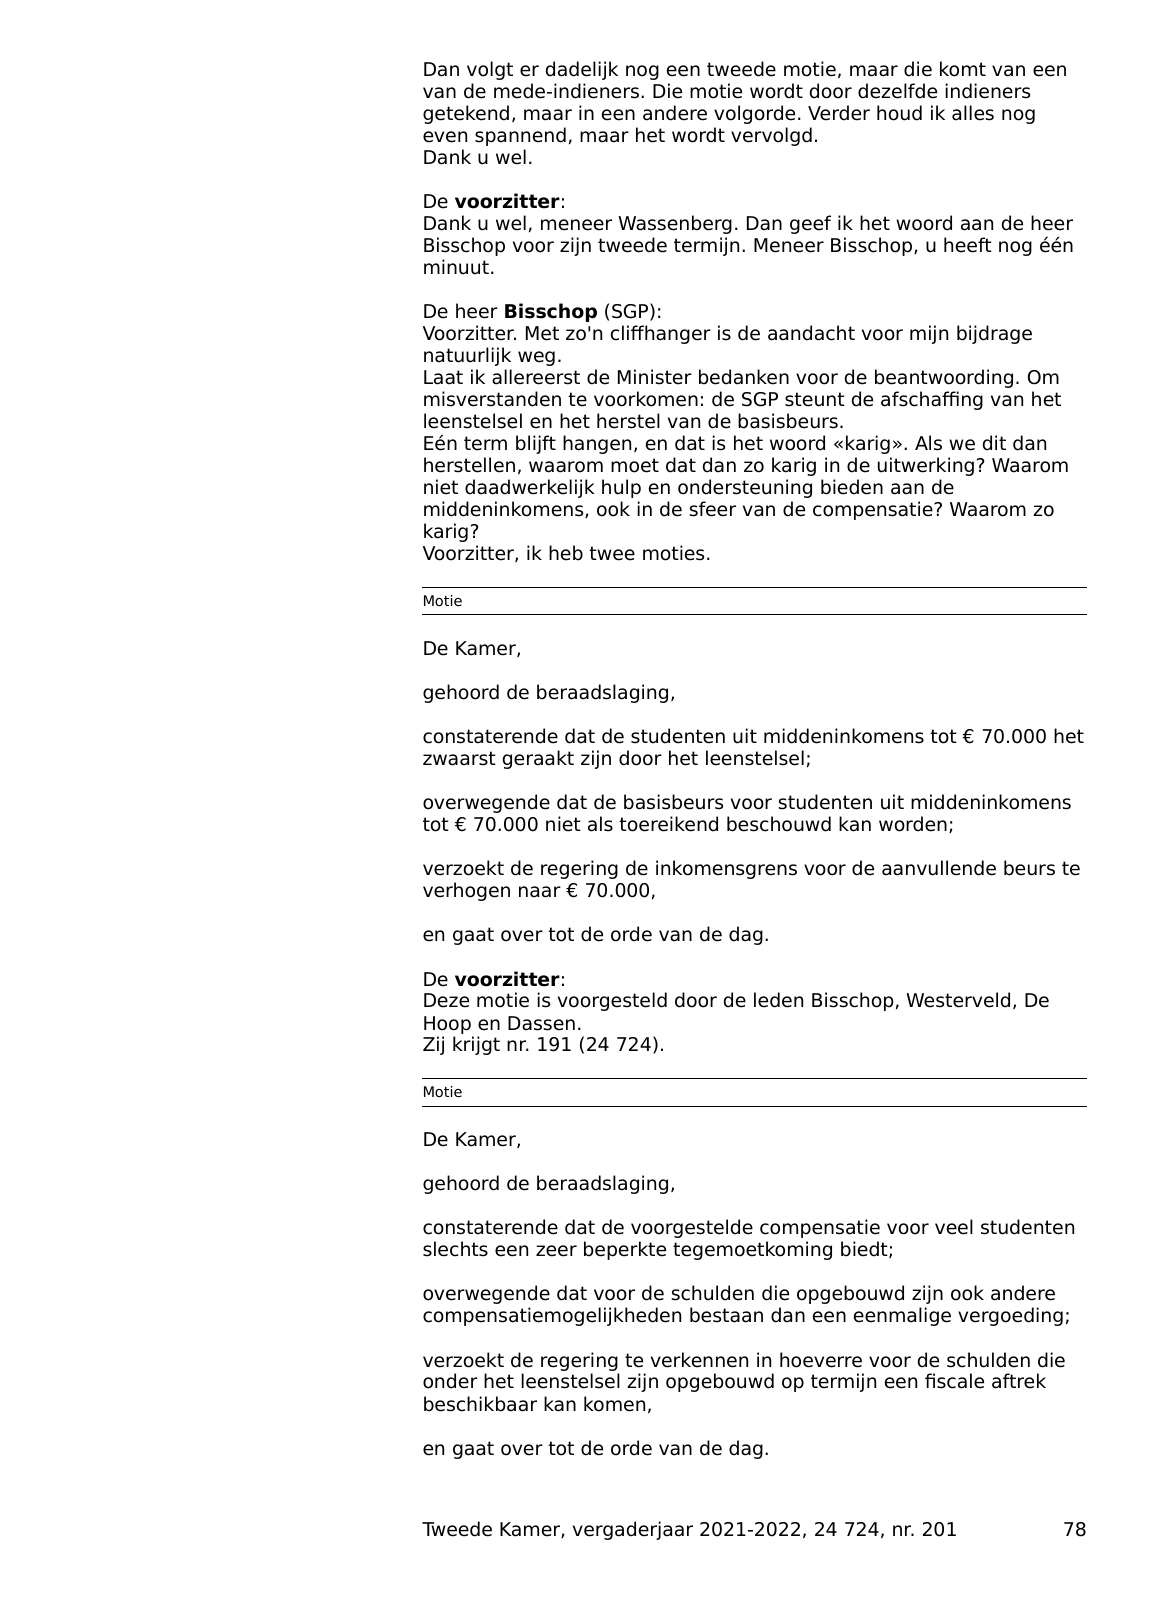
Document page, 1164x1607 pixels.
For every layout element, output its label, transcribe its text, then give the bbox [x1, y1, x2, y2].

text Voorzitter, ik heb twee moties. [422, 543, 1087, 565]
text Laat ik allereerst de Minister bedanken voor de beantwoording. Om misverstanden te voorkomen: de SGP steunt de afschaffing van het leenstelsel en het herstel van de basisbeurs. [422, 367, 1087, 433]
text constaterende dat de voorgestelde compensatie voor veel studenten slechts een zeer beperkte tegemoetkoming biedt; [422, 1217, 1087, 1261]
text Eén term blijft hangen, en dat is het woord «karig». Als we dit dan herstellen, waarom moet dat dan zo karig in de uitwerking? Waarom niet daadwerkelijk hulp en ondersteuning bieden aan de middeninkomens, ook in de sfeer van de compensatie? Waarom zo karig? [422, 433, 1087, 543]
text constaterende dat de studenten uit middeninkomens tot € 70.000 het zwaarst geraakt zijn door het leenstelsel; [422, 726, 1087, 770]
table_header Motie [422, 1079, 1087, 1106]
text De Kamer, [422, 637, 1087, 659]
text overwegende dat voor de schulden die opgebouwd zijn ook andere compensatiemogelijkheden bestaan dan een eenmalige vergoeding; [422, 1283, 1087, 1327]
text De Kamer, [422, 1129, 1087, 1151]
text gehoord de beraadslaging, [422, 1173, 1087, 1195]
text verzoekt de regering te verkennen in hoeverre voor de schulden die onder het leenstelsel zijn opgebouwd op termijn een fiscale aftrek beschikbaar kan komen, [422, 1349, 1087, 1415]
text Dank u wel, meneer Wassenberg. Dan geef ik het woord aan de heer Bisschop voor zijn tweede termijn. Meneer Bisschop, u heeft nog één minuut. [422, 213, 1087, 279]
text gehoord de beraadslaging, [422, 682, 1087, 704]
text en gaat over tot de orde van de dag. [422, 924, 1087, 946]
text en gaat over tot de orde van de dag. [422, 1438, 1087, 1459]
text Dank u wel. [422, 147, 1087, 169]
text Deze motie is voorgesteld door de leden Bisschop, Westerveld, De Hoop en Dassen. [422, 990, 1087, 1034]
text De voorzitter: [422, 968, 1087, 990]
text overwegende dat de basisbeurs voor studenten uit middeninkomens tot € 70.000 niet als toereikend beschouwd kan worden; [422, 792, 1087, 836]
text Dan volgt er dadelijk nog een tweede motie, maar die komt van een van de mede-indieners. Die motie wordt door dezelfde indieners getekend, maar in een andere volgorde. Verder houd ik alles nog even spannend, maar het wordt vervolgd. [422, 59, 1087, 147]
text De voorzitter: [422, 191, 1087, 213]
table_header Motie [422, 588, 1087, 614]
text verzoekt de regering de inkomensgrens voor de aanvullende beurs te verhogen naar € 70.000, [422, 858, 1087, 902]
text De heer Bisschop (SGP): [422, 301, 1087, 323]
text Voorzitter. Met zo'n cliffhanger is de aandacht voor mijn bijdrage natuurlijk weg. [422, 323, 1087, 367]
text Zij krijgt nr. 191 (24 724). [422, 1034, 1087, 1056]
